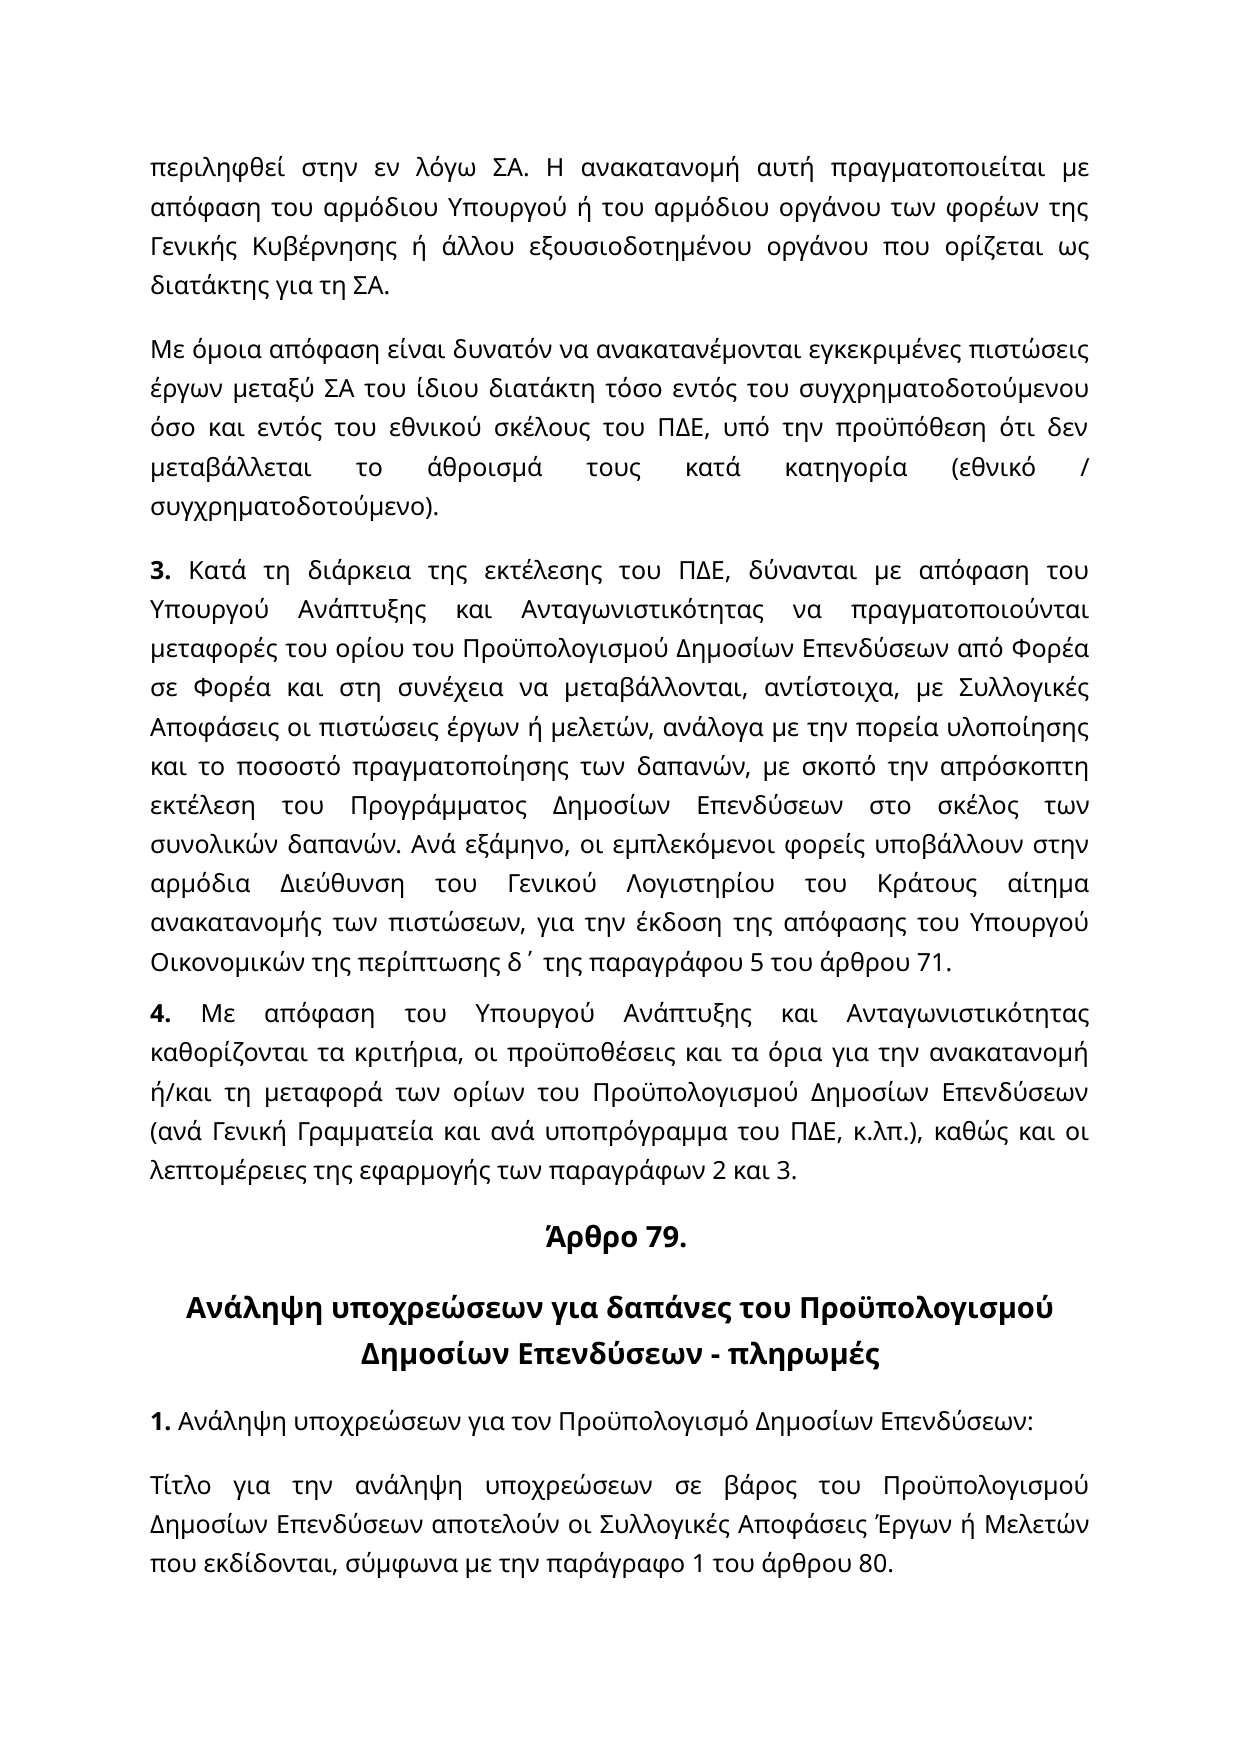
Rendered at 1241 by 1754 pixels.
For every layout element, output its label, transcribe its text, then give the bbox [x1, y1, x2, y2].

subtitle Ανάληψη υποχρεώσεων για δαπάνες του Προϋπολογισμού Δημοσίων Επενδύσεων - πληρωμές [150, 1287, 1090, 1373]
text περιληφθεί στην εν λόγω ΣΑ. Η ανακατανομή αυτή πραγματοποιείται με απόφαση του αρμόδιου Υπουργού ή του αρμόδιου οργάνου των φορέων της Γενικής Κυβέρνησης ή άλλου εξουσιοδοτημένου οργάνου που ορίζεται ως διατάκτης για τη ΣΑ. [150, 150, 1090, 302]
text 1. Ανάληψη υποχρεώσεων για τον Προϋπολογισμό Δημοσίων Επενδύσεων: [150, 1403, 1090, 1438]
text 3. Κατά τη διάρκεια της εκτέλεσης του ΠΔΕ, δύνανται με απόφαση του Υπουργού Ανάπτυξης και Ανταγωνιστικότητας να πραγματοποιούνται μεταφορές του ορίου του Προϋπολογισμού Δημοσίων Επενδύσεων από Φορέα σε Φορέα και στη συνέχεια να μεταβάλλονται, αντίστοιχα, με Συλλογικές Αποφάσεις οι πιστώσεις έργων ή μελετών, ανάλογα με την πορεία υλοποίησης και το ποσοστό πραγματοποίησης των δαπανών, με σκοπό την απρόσκοπτη εκτέλεση του Προγράμματος Δημοσίων Επενδύσεων στο σκέλος των συνολικών δαπανών. Ανά εξάμηνο, οι εμπλεκόμενοι φορείς υποβάλλουν στην αρμόδια Διεύθυνση του Γενικού Λογιστηρίου του Κράτους αίτημα ανακατανομής των πιστώσεων, για την έκδοση της απόφασης του Υπουργού Οικονομικών της περίπτωσης δ΄ της παραγράφου 5 του άρθρου 71. [150, 552, 1090, 978]
text Με όμοια απόφαση είναι δυνατόν να ανακατανέμονται εγκεκριμένες πιστώσεις έργων μεταξύ ΣΑ του ίδιου διατάκτη τόσο εντός του συγχρηματοδοτούμενου όσο και εντός του εθνικού σκέλους του ΠΔΕ, υπό την προϋπόθεση ότι δεν μεταβάλλεται το άθροισμά τους κατά κατηγορία (εθνικό / συγχρηματοδοτούμενο). [150, 332, 1090, 522]
text 4. Με απόφαση του Υπουργού Ανάπτυξης και Ανταγωνιστικότητας καθορίζονται τα κριτήρια, οι προϋποθέσεις και τα όρια για την ανακατανομή ή/και τη μεταφορά των ορίων του Προϋπολογισμού Δημοσίων Επενδύσεων (ανά Γενική Γραμματεία και ανά υποπρόγραμμα του ΠΔΕ, κ.λπ.), καθώς και οι λεπτομέρειες της εφαρμογής των παραγράφων 2 και 3. [150, 996, 1090, 1187]
text Τίτλο για την ανάληψη υποχρεώσεων σε βάρος του Προϋπολογισμού Δημοσίων Επενδύσεων αποτελούν οι Συλλογικές Αποφάσεις Έργων ή Μελετών που εκδίδονται, σύμφωνα με την παράγραφο 1 του άρθρου 80. [150, 1468, 1090, 1580]
subtitle Άρθρο 79. [150, 1217, 1090, 1256]
